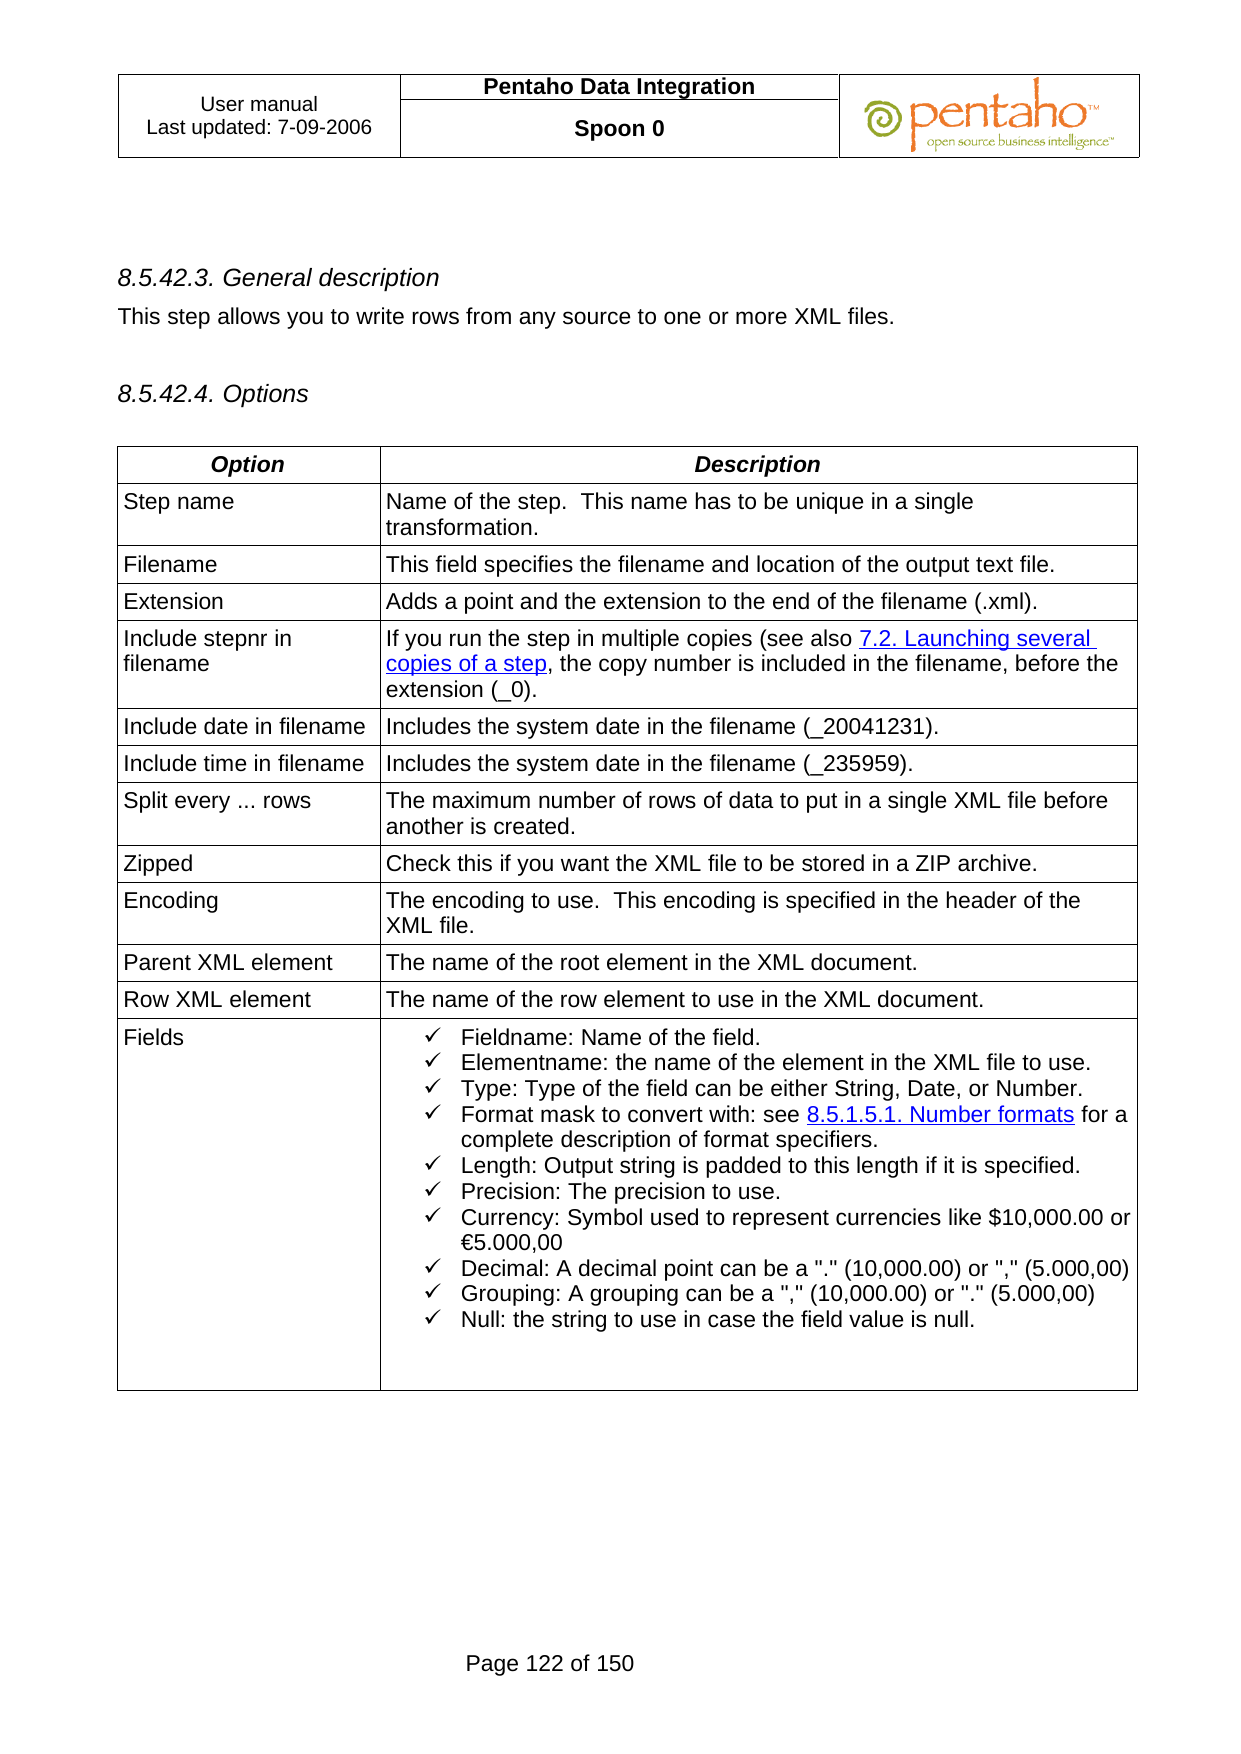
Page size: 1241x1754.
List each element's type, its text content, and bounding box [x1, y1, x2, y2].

table_cell Step name [118, 484, 380, 545]
table_cell Encoding [118, 883, 380, 944]
table_header Option [118, 447, 380, 483]
table_cell Includes the system date in the filename (_235959). [381, 746, 1137, 782]
table_header Description [381, 447, 1137, 483]
text This step allows you to write rows from any source to one or more XML files. [117, 304, 1137, 329]
table_cell Include time in filename [118, 746, 380, 782]
table_cell Row XML element [118, 982, 380, 1018]
table_cell Name of the step. This name has to be unique in a single transformation. [381, 484, 1137, 545]
subtitle General description [117, 263, 1137, 291]
table_cell Adds a point and the extension to the end of the filename (.xml). [381, 584, 1137, 620]
table_cell Parent XML element [118, 945, 380, 981]
table_cell Includes the system date in the filename (_20041231). [381, 709, 1137, 745]
table_cell Extension [118, 584, 380, 620]
table_cell Split every ... rows [118, 783, 380, 845]
table_cell Fields [118, 1019, 380, 1390]
table_cell The maximum number of rows of data to put in a single XML file before another is created. [381, 783, 1137, 845]
table_cell Fieldname: Name of the field. Elementname: the name of the element in the XML file to use. Type: Type of the field can be either String, Date, or Number. Format mask to convert with: see 8.5.1.5.1. Number formats for a complete description of format specifiers. Length: Output string is padded to this length if it is specified. Precision: The precision to use. Currency: Symbol used to represent currencies like $10,000.00 or €5.000,00 Decimal: A decimal point can be a "." (10,000.00) or "," (5.000,00) Grouping: A grouping can be a "," (10,000.00) or "." (5.000,00) Null: the string to use in case the field value is null. [381, 1019, 1137, 1390]
table_cell This field specifies the filename and location of the output text file. [381, 546, 1137, 583]
table_cell Filename [118, 546, 380, 583]
subtitle Options [117, 380, 1137, 408]
table_cell Include stepnr in filename [118, 621, 380, 708]
table_cell Zipped [118, 846, 380, 882]
table_cell Include date in filename [118, 709, 380, 745]
table_cell The name of the row element to use in the XML document. [381, 982, 1137, 1018]
table_cell If you run the step in multiple copies (see also 7.2. Launching several copies of a step, the copy number is included in the filename, before the extension (_0). [381, 621, 1137, 708]
table_cell The name of the root element in the XML document. [381, 945, 1137, 981]
table_cell Check this if you want the XML file to be stored in a ZIP archive. [381, 846, 1137, 882]
table_cell The encoding to use. This encoding is specified in the header of the XML file. [381, 883, 1137, 944]
